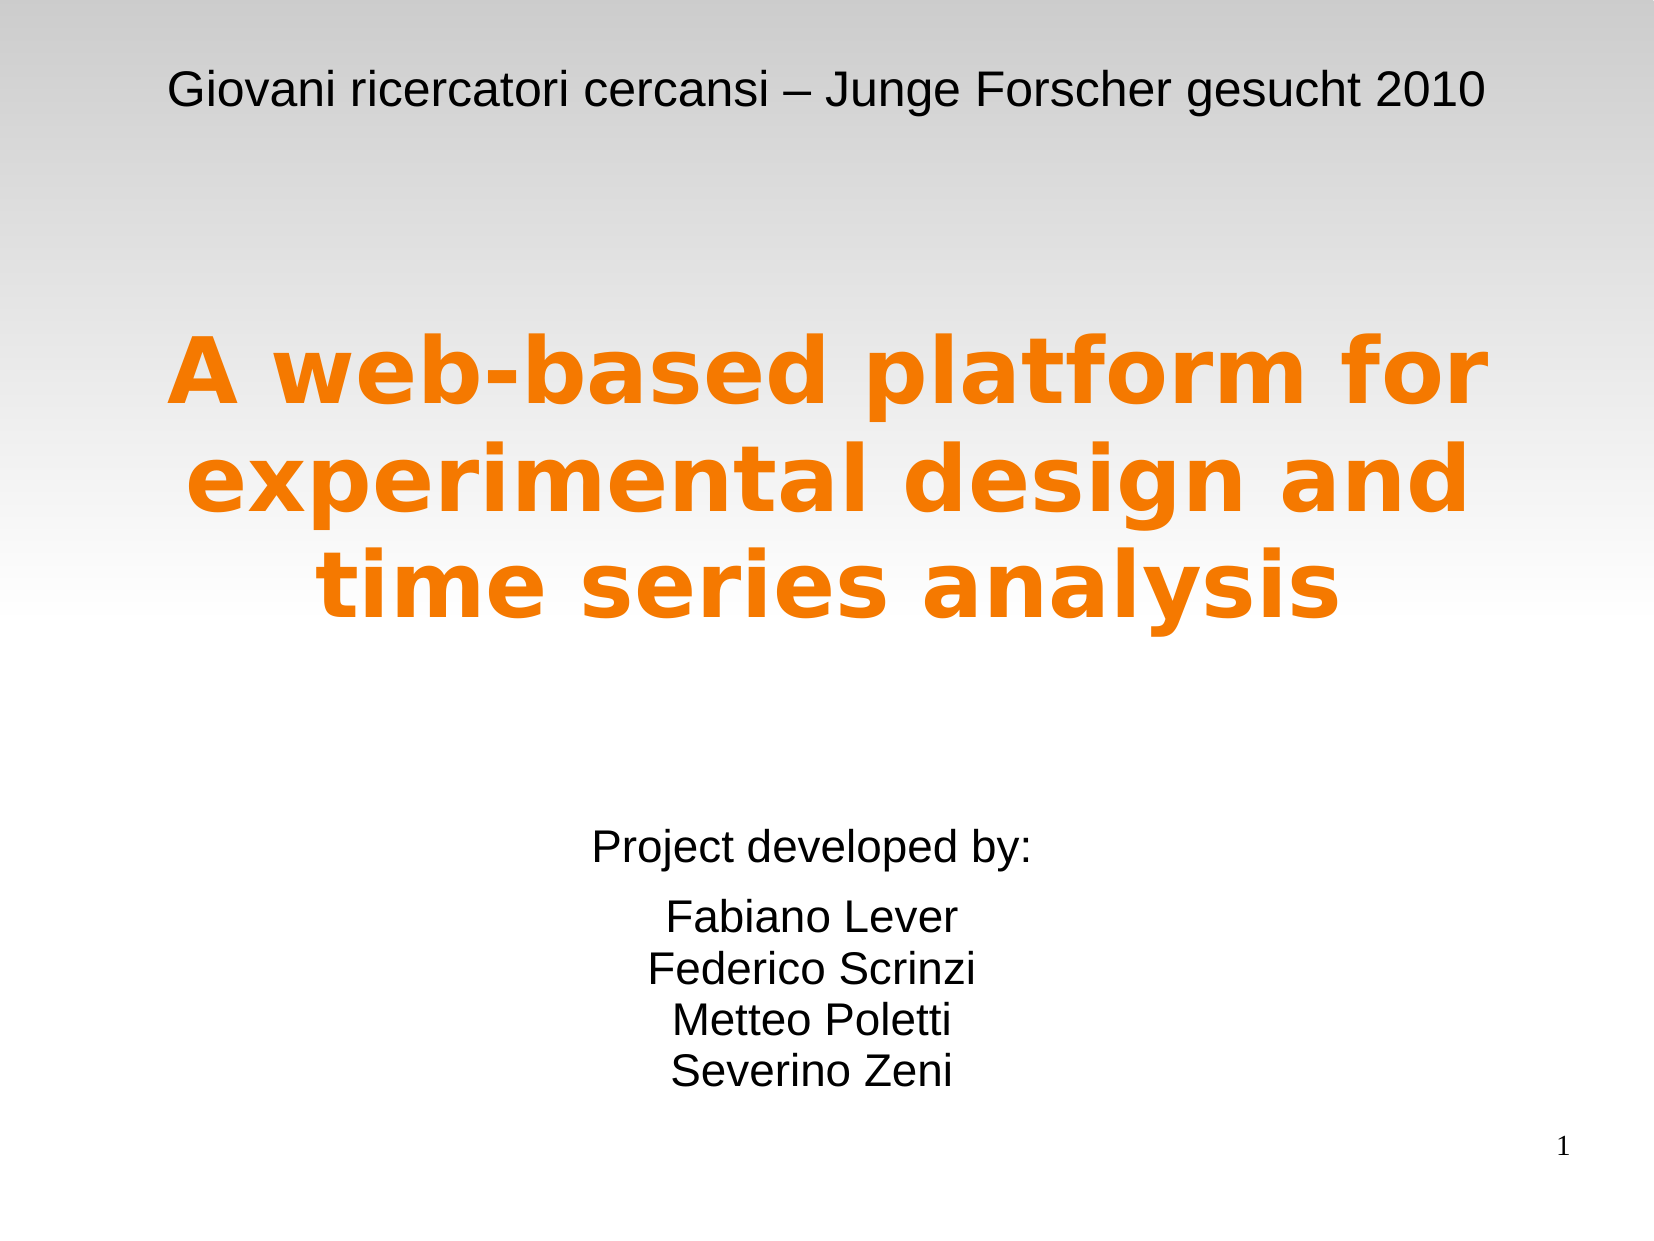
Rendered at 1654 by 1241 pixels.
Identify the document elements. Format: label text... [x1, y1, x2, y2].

text_box Giovani ricercatori cercansi – Junge Forscher gesucht 2010 [0, 59, 1654, 120]
text_box Project developed by: Fabiano Lever Federico Scrinzi Metteo Poletti Severino Zeni [354, 821, 1270, 1097]
title A web-based platform for experimental design and time series analysis [123, 161, 1536, 798]
